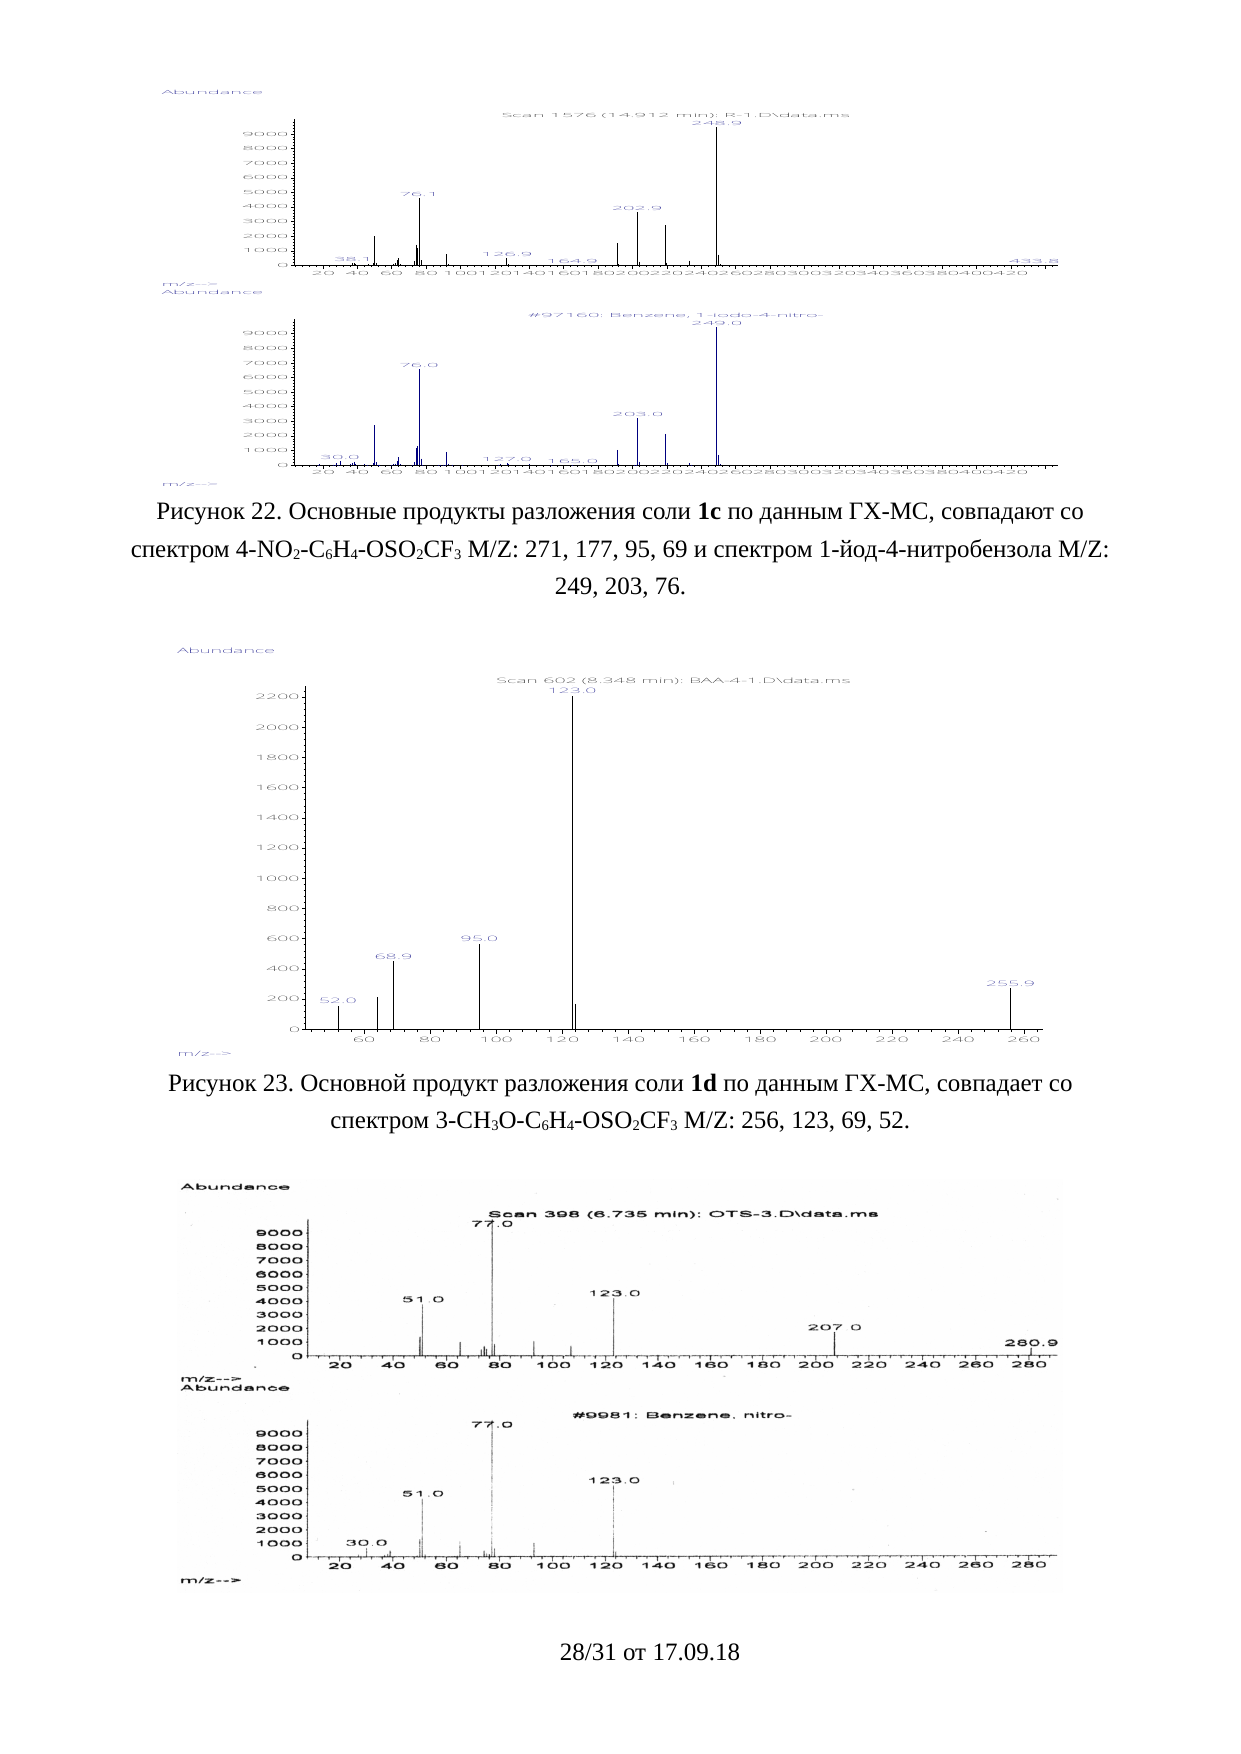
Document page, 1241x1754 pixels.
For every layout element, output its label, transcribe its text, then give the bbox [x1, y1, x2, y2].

text Рисунок 23. Основной продукт разложения соли 1d по данным ГХ-МС, совпадает со спектром 3-CH3O-C6H4-OSO2CF3 M/Z: 256, 123, 69, 52. [118, 1068, 1122, 1134]
picture [177, 1179, 1063, 1593]
text Рисунок 22. Основные продукты разложения соли 1c по данным ГХ-МС, совпадают со спектром 4-NO2-C6H4-OSO2CF3 M/Z: 271, 177, 95, 69 и спектром 1-йод-4-нитробензола M/Z: 249, 203, 76. [118, 496, 1122, 600]
